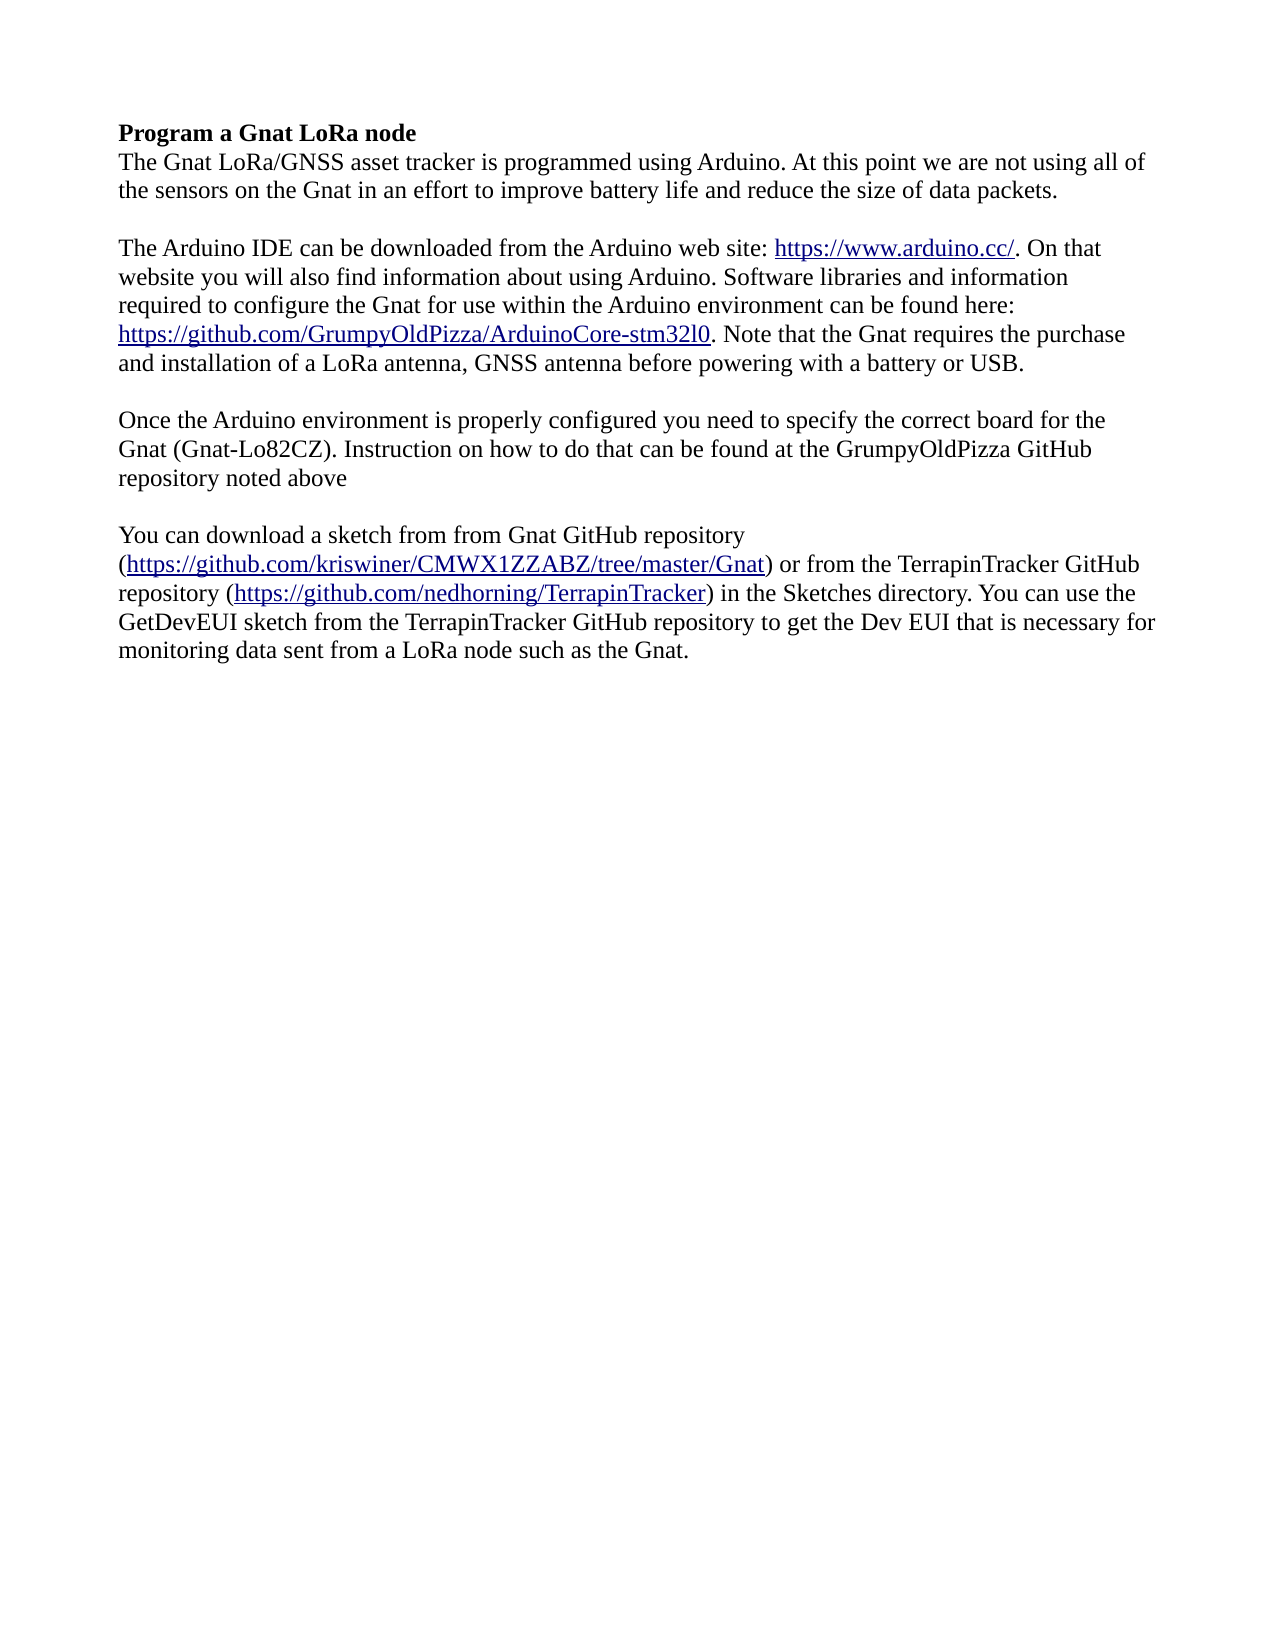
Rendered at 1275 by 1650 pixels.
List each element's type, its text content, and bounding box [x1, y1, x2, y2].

text Once the Arduino environment is properly configured you need to specify the correct board for the Gnat (Gnat-Lo82CZ). Instruction on how to do that can be found at the GrumpyOldPizza GitHub repository noted above [118, 406, 1157, 492]
text The Arduino IDE can be downloaded from the Arduino web site: https://www.arduino.cc/. On that website you will also find information about using Arduino. Software libraries and information required to configure the Gnat for use within the Arduino environment can be found here: https://github.com/GrumpyOldPizza/ArduinoCore-stm32l0. Note that the Gnat requires the purchase and installation of a LoRa antenna, GNSS antenna before powering with a battery or USB. [118, 233, 1157, 377]
text Program a Gnat LoRa node [118, 118, 1157, 147]
text The Gnat LoRa/GNSS asset tracker is programmed using Arduino. At this point we are not using all of the sensors on the Gnat in an effort to improve battery life and reduce the size of data packets. [118, 147, 1157, 204]
text You can download a sketch from from Gnat GitHub repository (https://github.com/kriswiner/CMWX1ZZABZ/tree/master/Gnat) or from the TerrapinTracker GitHub repository (https://github.com/nedhorning/TerrapinTracker) in the Sketches directory. You can use the GetDevEUI sketch from the TerrapinTracker GitHub repository to get the Dev EUI that is necessary for monitoring data sent from a LoRa node such as the Gnat. [118, 521, 1157, 664]
